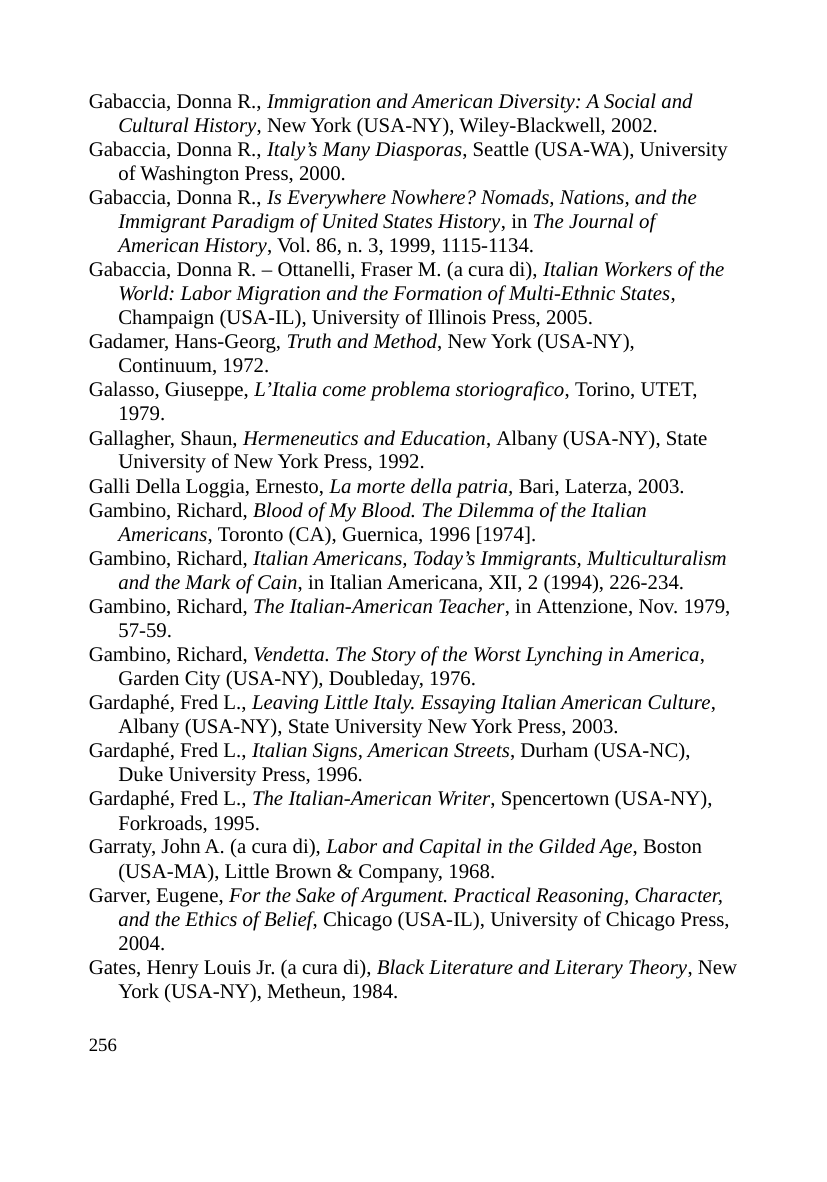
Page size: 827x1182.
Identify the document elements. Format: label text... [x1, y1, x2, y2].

text Gabaccia, Donna R., Is Everywhere Nowhere? Nomads, Nations, and the Immigrant Paradigm of United States History, in The Journal of American History, Vol. 86, n. 3, 1999, 1115-1134. [88, 185, 738, 257]
text Garver, Eugene, For the Sake of Argument. Practical Reasoning, Character, and the Ethics of Belief, Chicago (USA-IL), University of Chicago Press, 2004. [88, 883, 738, 955]
text Gadamer, Hans-Georg, Truth and Method, New York (USA-NY), Continuum, 1972. [88, 329, 738, 377]
text Gabaccia, Donna R., Immigration and American Diversity: A Social and Cultural History, New York (USA-NY), Wiley-Blackwell, 2002. [88, 88, 738, 137]
text Gardaphé, Fred L., Leaving Little Italy. Essaying Italian American Culture, Albany (USA-NY), State University New York Press, 2003. [88, 690, 738, 738]
text Gabaccia, Donna R. – Ottanelli, Fraser M. (a cura di), Italian Workers of the World: Labor Migration and the Formation of Multi-Ethnic States, Champaign (USA-IL), University of Illinois Press, 2005. [88, 257, 738, 329]
text Gallagher, Shaun, Hermeneutics and Education, Albany (USA-NY), State University of New York Press, 1992. [88, 425, 738, 473]
text Gabaccia, Donna R., Italy’s Many Diasporas, Seattle (USA-WA), University of Washington Press, 2000. [88, 137, 738, 185]
text Galasso, Giuseppe, L’Italia come problema storiografico, Torino, UTET, 1979. [88, 377, 738, 425]
text Gambino, Richard, Italian Americans, Today’s Immigrants, Multiculturalism and the Mark of Cain, in Italian Americana, XII, 2 (1994), 226-234. [88, 546, 738, 594]
text Galli Della Loggia, Ernesto, La morte della patria, Bari, Laterza, 2003. [88, 473, 738, 498]
text Gardaphé, Fred L., The Italian-American Writer, Spencertown (USA-NY), Forkroads, 1995. [88, 786, 738, 834]
text Garraty, John A. (a cura di), Labor and Capital in the Gilded Age, Boston (USA-MA), Little Brown & Company, 1968. [88, 834, 738, 883]
text Gambino, Richard, Blood of My Blood. The Dilemma of the Italian Americans, Toronto (CA), Guernica, 1996 [1974]. [88, 498, 738, 546]
text Gambino, Richard, Vendetta. The Story of the Worst Lynching in America, Garden City (USA-NY), Doubleday, 1976. [88, 642, 738, 690]
text Gardaphé, Fred L., Italian Signs, American Streets, Durham (USA-NC), Duke University Press, 1996. [88, 738, 738, 786]
text Gambino, Richard, The Italian-American Teacher, in Attenzione, Nov. 1979, 57-59. [88, 594, 738, 642]
text Gates, Henry Louis Jr. (a cura di), Black Literature and Literary Theory, New York (USA-NY), Metheun, 1984. [88, 955, 738, 1003]
